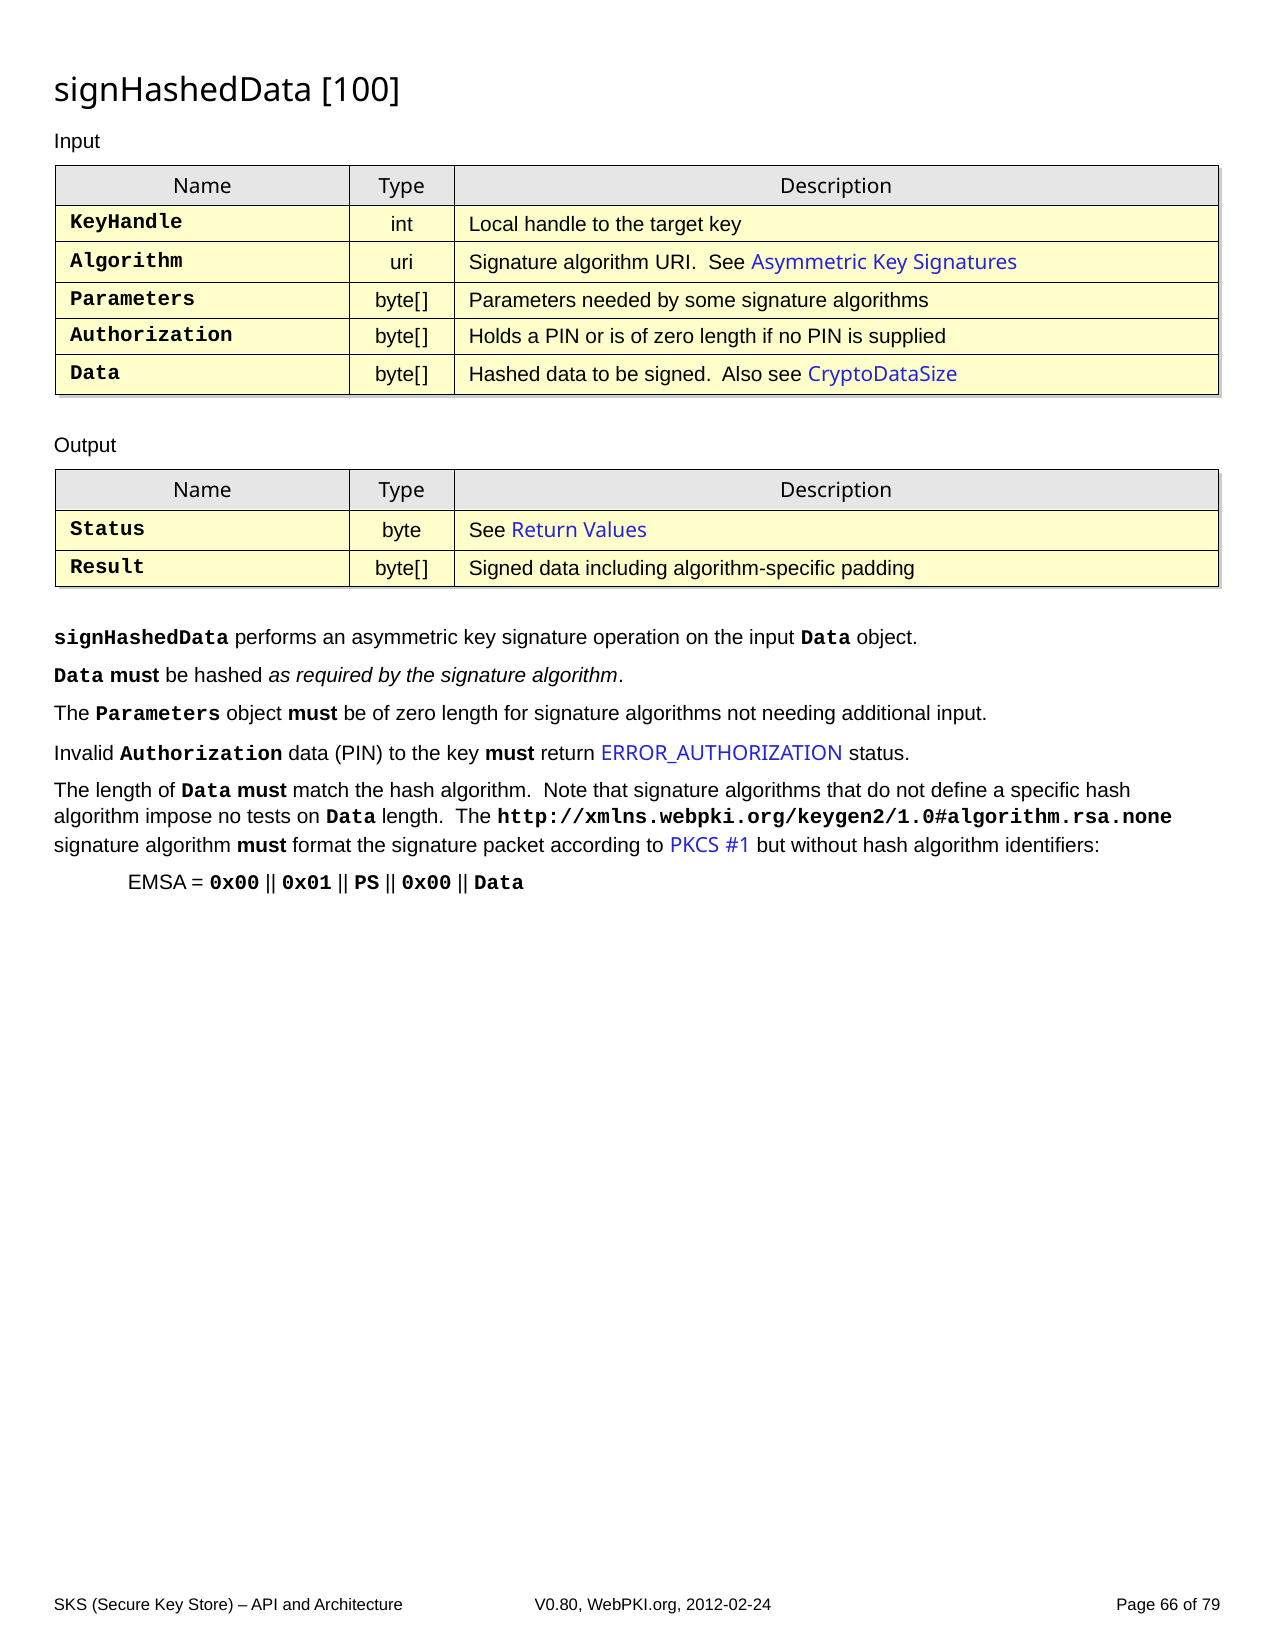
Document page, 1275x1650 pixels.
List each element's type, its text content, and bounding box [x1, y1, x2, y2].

table_cell Data [56, 355, 349, 394]
table_cell Hashed data to be signed. Also see CryptoDataSize [455, 355, 1218, 394]
table_header Name [56, 470, 349, 509]
table_cell Signature algorithm URI. See Asymmetric Key Signatures ‎ [455, 242, 1218, 282]
table_header Description [455, 166, 1218, 205]
table_cell Authorization [56, 319, 349, 353]
text signHashedData performs an asymmetric key signature operation on the input Data object. [54, 625, 1221, 651]
table_cell Signed data including algorithm-specific padding [455, 551, 1218, 586]
text Data must be hashed as required by the signature algorithm. [54, 663, 1221, 689]
table_cell See Return Values [455, 511, 1218, 550]
table_cell byte⁮[ ] [350, 283, 454, 318]
subtitle signHashedData [100] [54, 66, 1221, 111]
table_header Type [350, 470, 454, 509]
table_cell Holds a PIN or is of zero length if no PIN is supplied [455, 319, 1218, 353]
table_cell KeyHandle [56, 206, 349, 241]
table_cell Parameters needed by some signature algorithms [455, 283, 1218, 318]
table_cell Result [56, 551, 349, 586]
table_cell byte⁮[ ] [350, 355, 454, 394]
text Input [54, 129, 1221, 153]
text The length of Data must match the hash algorithm. Note that signature algorithms that do not define a specific hash algorithm impose no tests on Data length. The http://xmlns.webpki.org/keygen2/1.0#algorithm.rsa.none signature algorithm must format the signature packet according to PKCS #1 but without hash algorithm identifiers: [54, 778, 1221, 858]
text EMSA = 0x00 || 0x01 || PS || 0x00 || Data [54, 870, 1221, 896]
table_cell int [350, 206, 454, 241]
table_cell Parameters [56, 283, 349, 318]
table_cell byte⁮[ ] [350, 551, 454, 586]
table_cell byte⁮[ ] [350, 319, 454, 353]
table_header Name [56, 166, 349, 205]
table_cell byte [350, 511, 454, 550]
table_header Description [455, 470, 1218, 509]
text The Parameters object must be of zero length for signature algorithms not needing additional input. [54, 700, 1221, 726]
table_header Type [350, 166, 454, 205]
text Invalid Authorization data (PIN) to the key must return ERROR_AUTHORIZATION status. [54, 738, 1221, 767]
table_cell Status [56, 511, 349, 550]
table_cell uri [350, 242, 454, 282]
text Output [54, 433, 1221, 457]
table_cell Algorithm [56, 242, 349, 282]
table_cell Local handle to the target key [455, 206, 1218, 241]
